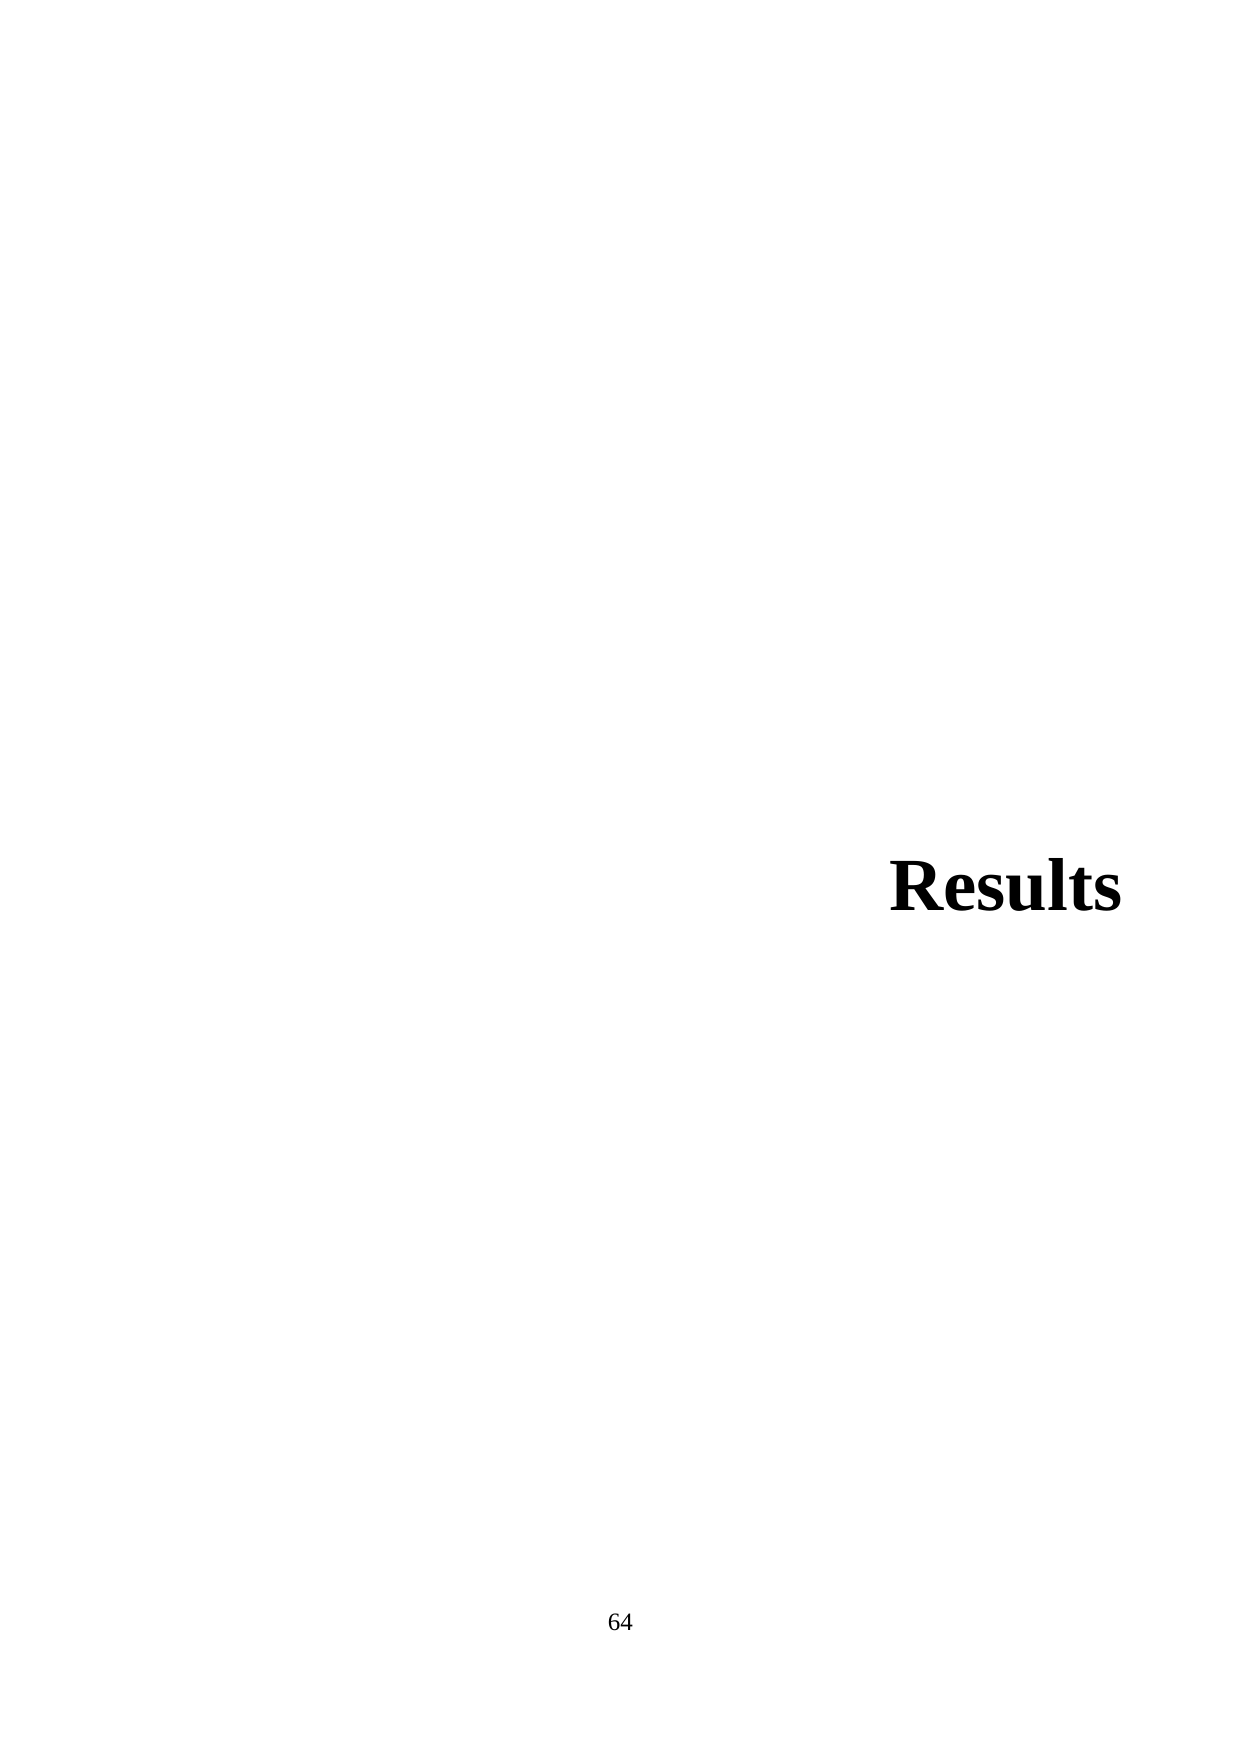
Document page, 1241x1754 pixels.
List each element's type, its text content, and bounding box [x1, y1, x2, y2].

subtitle Results [118, 840, 1122, 927]
